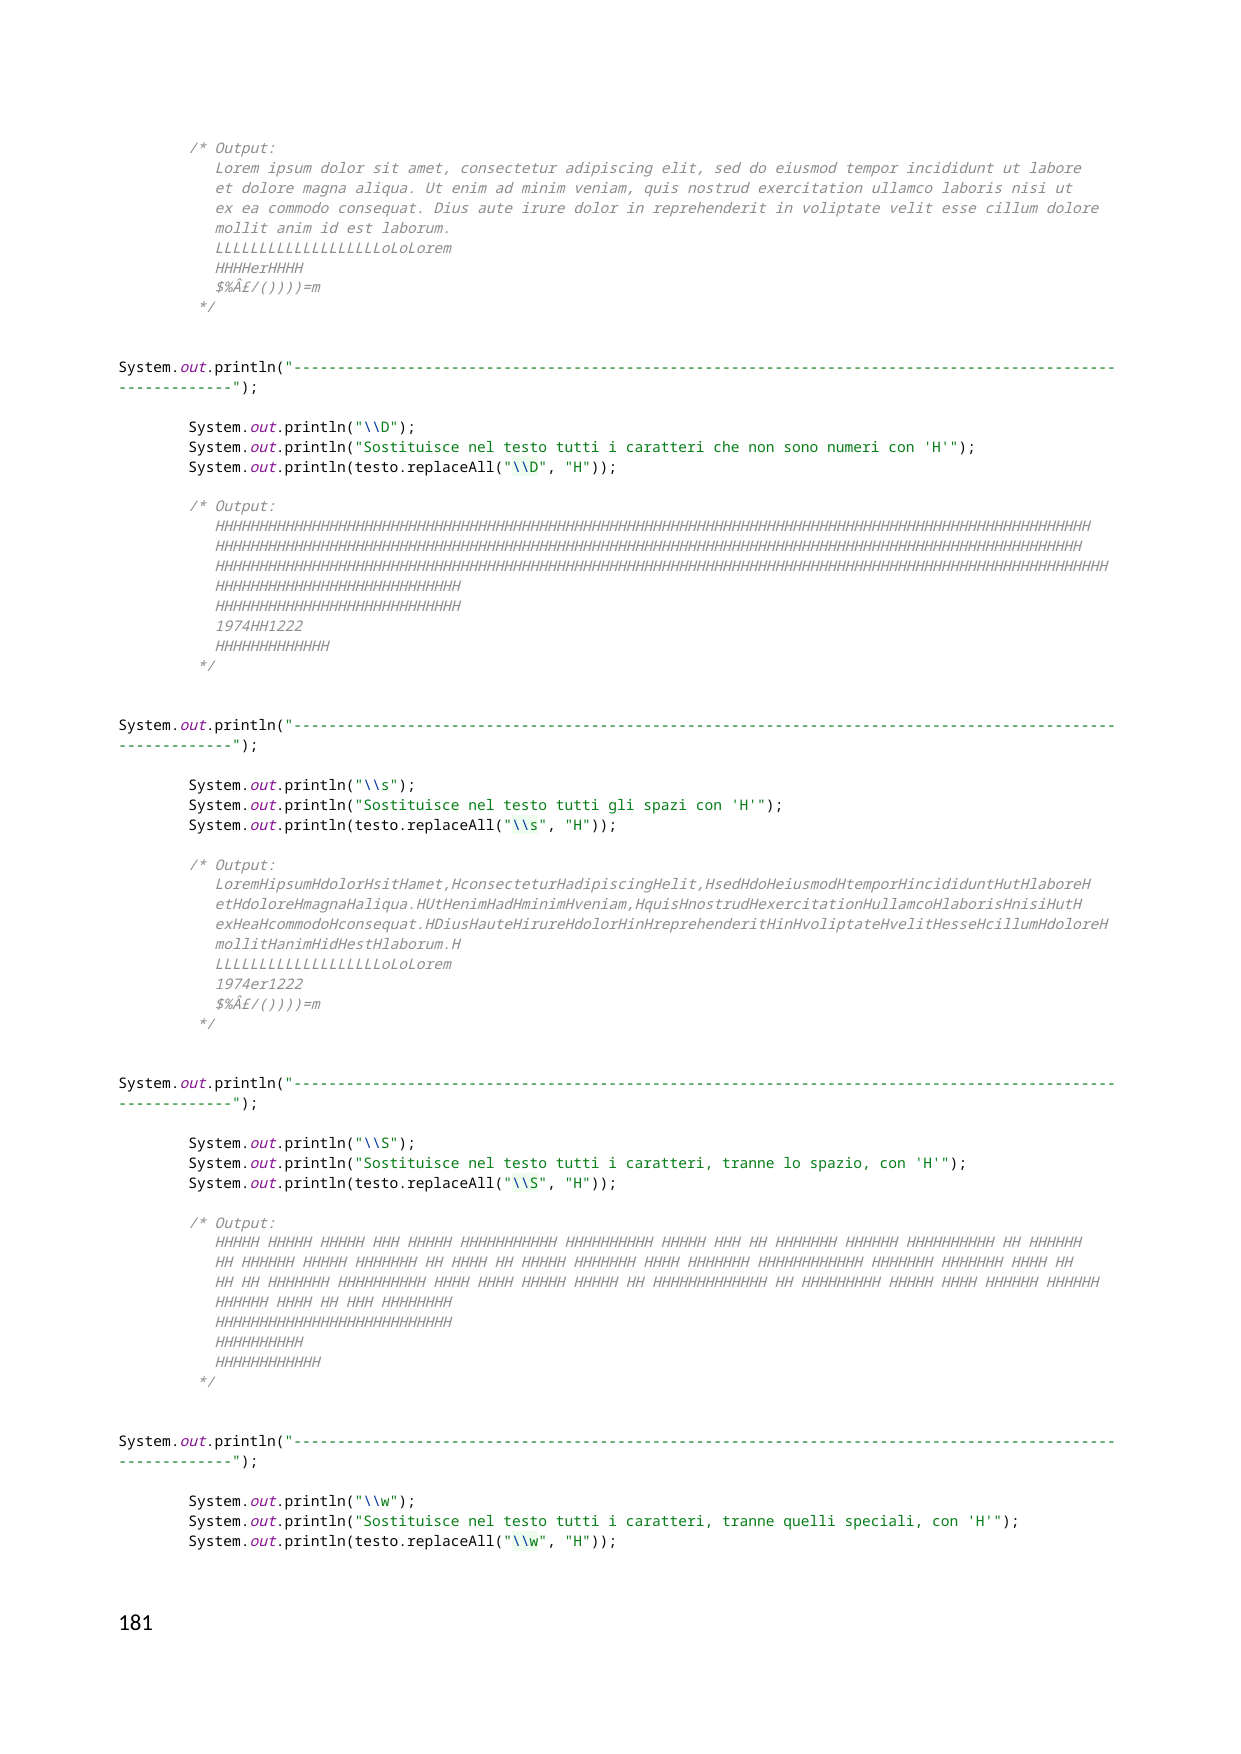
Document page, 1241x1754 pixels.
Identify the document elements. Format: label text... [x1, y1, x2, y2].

text /* Output: Lorem ipsum dolor sit amet, consectetur adipiscing elit, sed do eiusmod tempor incididunt ut labore et dolore magna aliqua. Ut enim ad minim veniam, quis nostrud exercitation ullamco laboris nisi ut ex ea commodo consequat. Dius aute irure dolor in reprehenderit in voliptate velit esse cillum dolore mollit anim id est laborum. LLLLLLLLLLLLLLLLLLLoLoLorem HHHHerHHHH $%Â£/())))=m */ System.out.println("-----------------------------------------------------------------------------------------------------------"); System.out.println("\\D"); System.out.println("Sostituisce nel testo tutti i caratteri che non sono numeri con 'H'"); System.out.println(testo.replaceAll("\\D", "H")); /* Output: HHHHHHHHHHHHHHHHHHHHHHHHHHHHHHHHHHHHHHHHHHHHHHHHHHHHHHHHHHHHHHHHHHHHHHHHHHHHHHHHHHHHHHHHHHHHHHHHHHHH HHHHHHHHHHHHHHHHHHHHHHHHHHHHHHHHHHHHHHHHHHHHHHHHHHHHHHHHHHHHHHHHHHHHHHHHHHHHHHHHHHHHHHHHHHHHHHHHHHH HHHHHHHHHHHHHHHHHHHHHHHHHHHHHHHHHHHHHHHHHHHHHHHHHHHHHHHHHHHHHHHHHHHHHHHHHHHHHHHHHHHHHHHHHHHHHHHHHHHHHH HHHHHHHHHHHHHHHHHHHHHHHHHHHH HHHHHHHHHHHHHHHHHHHHHHHHHHHH 1974HH1222 HHHHHHHHHHHHH */ System.out.println("-----------------------------------------------------------------------------------------------------------"); System.out.println("\\s"); System.out.println("Sostituisce nel testo tutti gli spazi con 'H'"); System.out.println(testo.replaceAll("\\s", "H")); /* Output: LoremHipsumHdolorHsitHamet,HconsecteturHadipiscingHelit,HsedHdoHeiusmodHtemporHincididuntHutHlaboreH etHdoloreHmagnaHaliqua.HUtHenimHadHminimHveniam,HquisHnostrudHexercitationHullamcoHlaborisHnisiHutH exHeaHcommodoHconsequat.HDiusHauteHirureHdolorHinHreprehenderitHinHvoliptateHvelitHesseHcillumHdoloreH mollitHanimHidHestHlaborum.H LLLLLLLLLLLLLLLLLLLoLoLorem 1974er1222 $%Â£/())))=m */ System.out.println("-----------------------------------------------------------------------------------------------------------"); System.out.println("\\S"); System.out.println("Sostituisce nel testo tutti i caratteri, tranne lo spazio, con 'H'"); System.out.println(testo.replaceAll("\\S", "H")); /* Output: HHHHH HHHHH HHHHH HHH HHHHH HHHHHHHHHHH HHHHHHHHHH HHHHH HHH HH HHHHHHH HHHHHH HHHHHHHHHH HH HHHHHH HH HHHHHH HHHHH HHHHHHH HH HHHH HH HHHHH HHHHHHH HHHH HHHHHHH HHHHHHHHHHHH HHHHHHH HHHHHHH HHHH HH HH HH HHHHHHH HHHHHHHHHH HHHH HHHH HHHHH HHHHH HH HHHHHHHHHHHHH HH HHHHHHHHH HHHHH HHHH HHHHHH HHHHHH HHHHHH HHHH HH HHH HHHHHHHH HHHHHHHHHHHHHHHHHHHHHHHHHHH HHHHHHHHHH HHHHHHHHHHHH */ System.out.println("-----------------------------------------------------------------------------------------------------------"); System.out.println("\\w"); System.out.println("Sostituisce nel testo tutti i caratteri, tranne quelli speciali, con 'H'"); System.out.println(testo.replaceAll("\\w", "H")); [118, 118, 1122, 1571]
